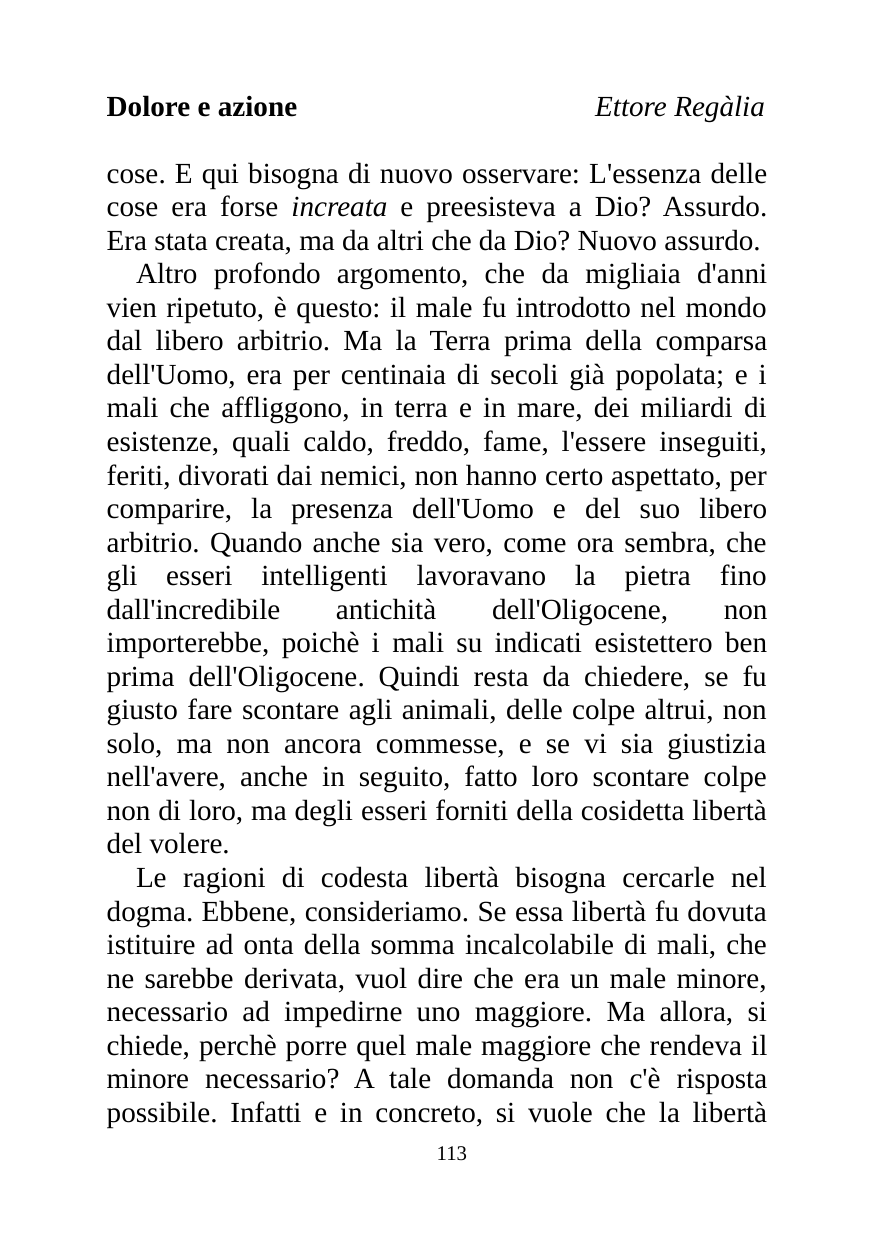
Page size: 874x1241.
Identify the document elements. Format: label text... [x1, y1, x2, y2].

text Le ragioni di codesta libertà bisogna cercarle nel dogma. Ebbene, consideriamo. Se essa libertà fu dovuta istituire ad onta della somma incalcolabile di mali, che ne sarebbe derivata, vuol dire che era un male minore, necessario ad impedirne uno maggiore. Ma allora, si chiede, perchè porre quel male maggiore che rendeva il minore necessario? A tale domanda non c'è risposta possibile. Infatti e in concreto, si vuole che la libertà [106, 860, 768, 1128]
text cose. E qui bisogna di nuovo osservare: L'essenza delle cose era forse increata e preesisteva a Dio? Assurdo. Era stata creata, ma da altri che da Dio? Nuovo assurdo. [106, 156, 768, 256]
text Altro profondo argomento, che da migliaia d'anni vien ripetuto, è questo: il male fu introdotto nel mondo dal libero arbitrio. Ma la Terra prima della comparsa dell'Uomo, era per centinaia di secoli già popolata; e i mali che affliggono, in terra e in mare, dei miliardi di esistenze, quali caldo, freddo, fame, l'essere inseguiti, feriti, divorati dai nemici, non hanno certo aspettato, per comparire, la presenza dell'Uomo e del suo libero arbitrio. Quando anche sia vero, come ora sembra, che gli esseri intelligenti lavoravano la pietra fino dall'incredibile antichità dell'Oligocene, non importerebbe, poichè i mali su indicati esistettero ben prima dell'Oligocene. Quindi resta da chiedere, se fu giusto fare scontare agli animali, delle colpe altrui, non solo, ma non ancora commesse, e se vi sia giustizia nell'avere, anche in seguito, fatto loro scontare colpe non di loro, ma degli esseri forniti della cosidetta libertà del volere. [106, 256, 768, 860]
